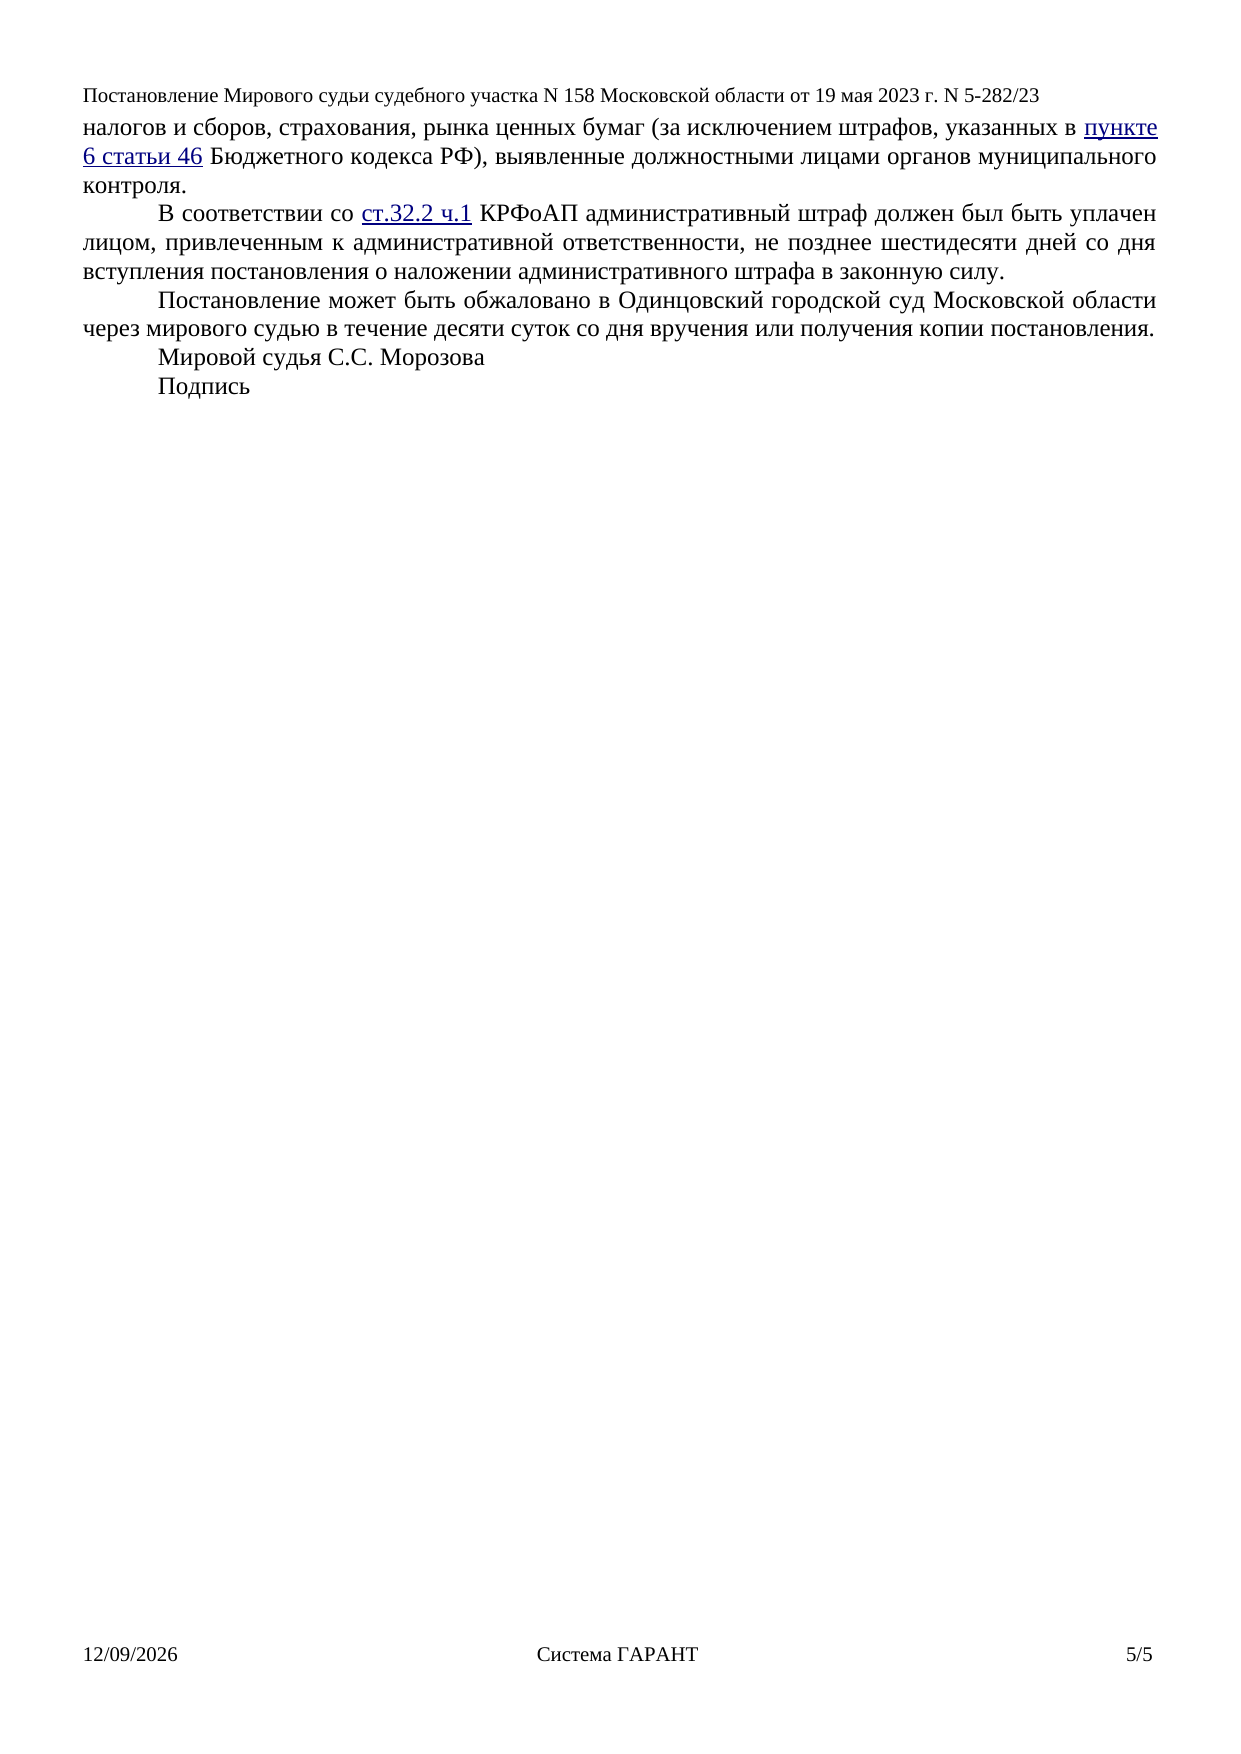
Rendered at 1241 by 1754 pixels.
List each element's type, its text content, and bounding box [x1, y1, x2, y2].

text налогов и сборов, страхования, рынка ценных бумаг (за исключением штрафов, указанных в пункте 6 статьи 46 Бюджетного кодекса РФ), выявленные должностными лицами органов муниципального контроля. [83, 112, 1157, 198]
text В соответствии со ст.32.2 ч.1 КРФоАП административный штраф должен был быть уплачен лицом, привлеченным к административной ответственности, не позднее шестидесяти дней со дня вступления постановления о наложении административного штрафа в законную силу. [83, 198, 1157, 285]
text Мировой судья С.С. Морозова [83, 342, 1157, 371]
text Постановление может быть обжаловано в Одинцовский городской суд Московской области через мирового судью в течение десяти суток со дня вручения или получения копии постановления. [83, 285, 1157, 342]
text Подпись [83, 371, 1157, 400]
